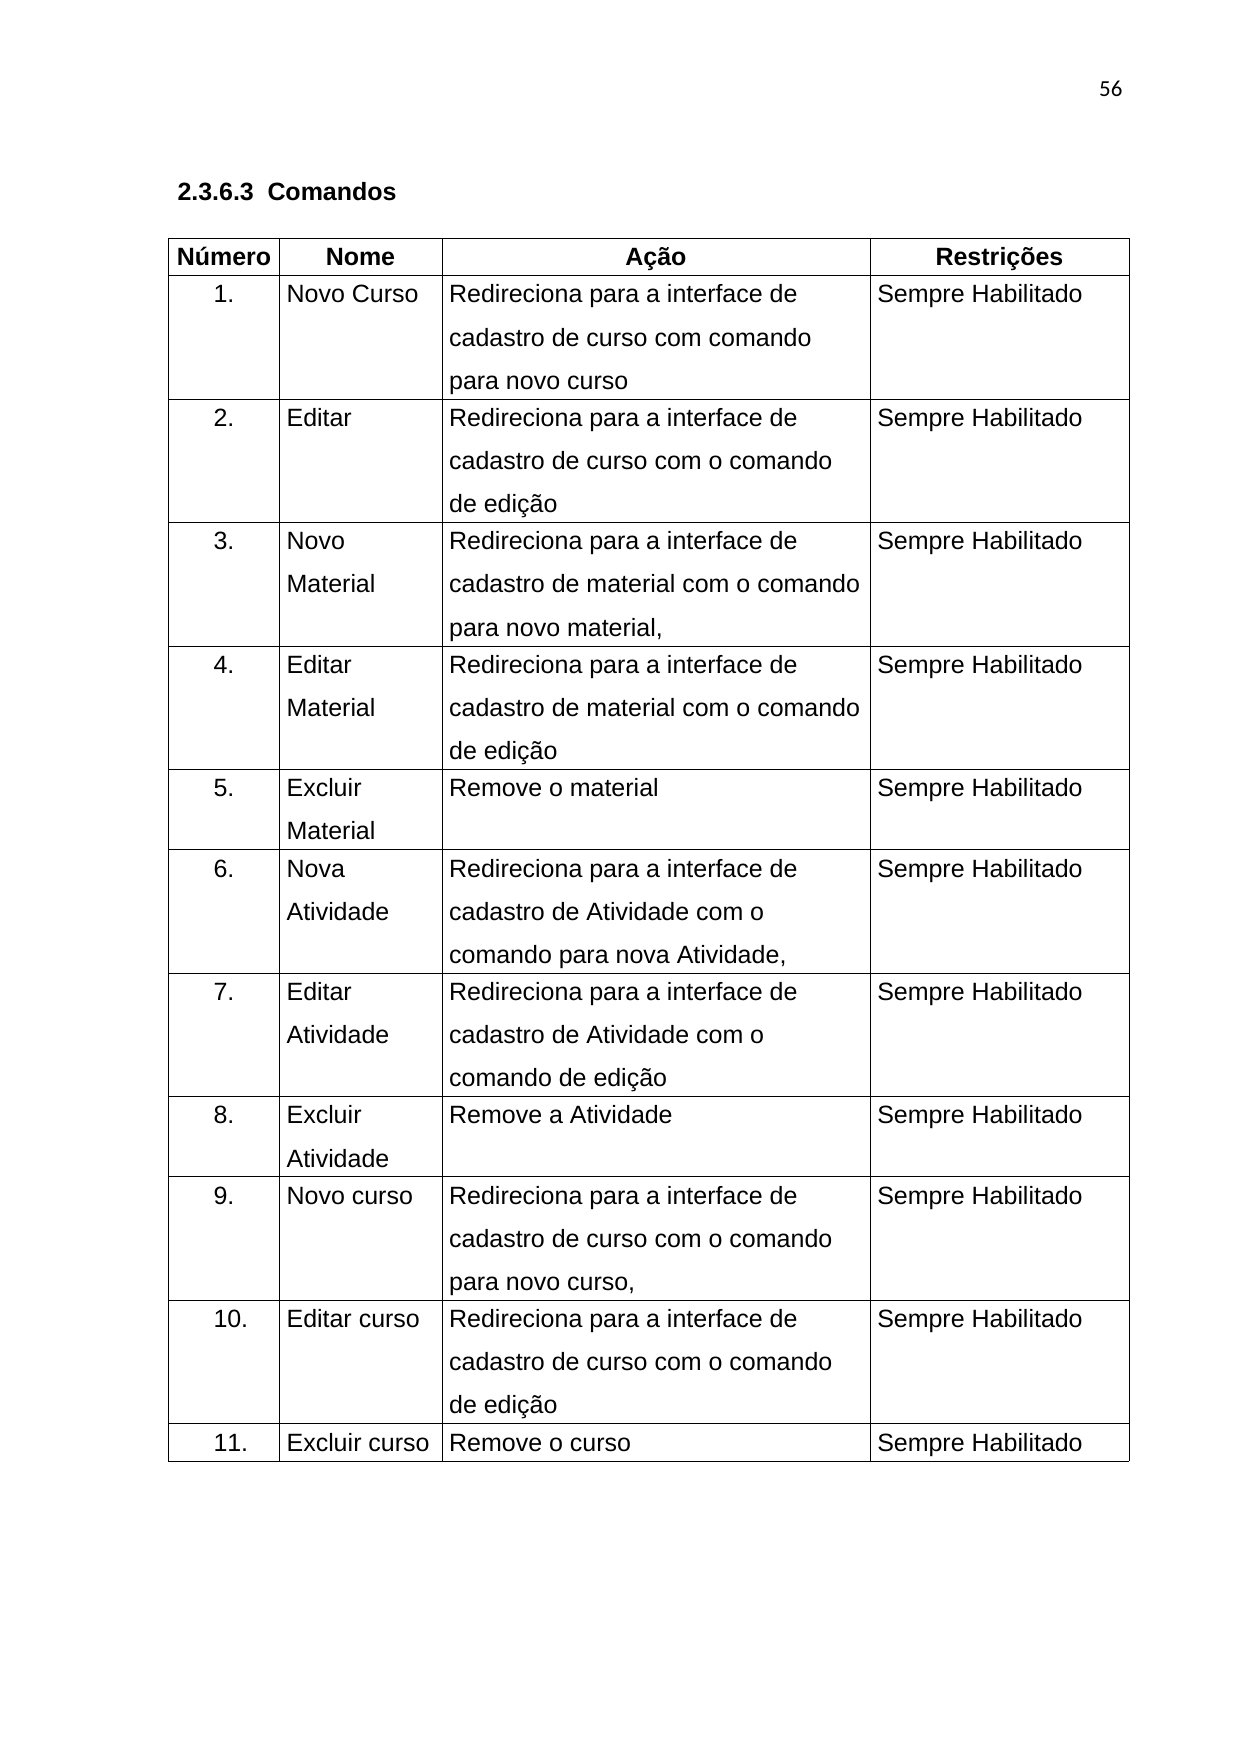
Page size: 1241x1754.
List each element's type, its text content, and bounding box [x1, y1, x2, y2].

table_cell [169, 1424, 279, 1461]
table_cell [169, 1177, 279, 1300]
table_cell Redireciona para a interface de cadastro de curso com o comando de edição [443, 1301, 870, 1423]
table_cell Sempre Habilitado [871, 770, 1129, 849]
table_cell [169, 850, 279, 973]
table_cell Excluir curso [280, 1424, 442, 1461]
table_cell Redireciona para a interface de cadastro de material com o comando de edição [443, 647, 870, 769]
table_cell Sempre Habilitado [871, 1424, 1129, 1461]
table_cell Sempre Habilitado [871, 523, 1129, 646]
table_cell [169, 400, 279, 522]
table_header Ação [443, 239, 870, 275]
table_cell Novo Curso [280, 276, 442, 399]
table_cell Redireciona para a interface de cadastro de Atividade com o comando para nova Atividade, [443, 850, 870, 973]
table_cell Editar curso [280, 1301, 442, 1423]
table_cell [169, 523, 279, 646]
table_cell Remove a Atividade [443, 1097, 870, 1176]
table_cell Editar Material [280, 647, 442, 769]
table_cell Sempre Habilitado [871, 850, 1129, 973]
table_cell Sempre Habilitado [871, 1097, 1129, 1176]
table_cell Excluir Atividade [280, 1097, 442, 1176]
table_cell [169, 974, 279, 1096]
table_cell Editar Atividade [280, 974, 442, 1096]
table_cell [169, 647, 279, 769]
table_cell [169, 1097, 279, 1176]
table_cell Novo curso [280, 1177, 442, 1300]
table_cell Novo Material [280, 523, 442, 646]
table_cell Sempre Habilitado [871, 400, 1129, 522]
table_cell Sempre Habilitado [871, 974, 1129, 1096]
table_cell Remove o curso [443, 1424, 870, 1461]
table_header Restrições [871, 239, 1129, 275]
table_cell Sempre Habilitado [871, 1177, 1129, 1300]
table_cell Sempre Habilitado [871, 1301, 1129, 1423]
table_header Nome [280, 239, 442, 275]
table_header Número [169, 239, 279, 275]
table_cell Redireciona para a interface de cadastro de curso com o comando para novo curso, [443, 1177, 870, 1300]
table_cell Redireciona para a interface de cadastro de Atividade com o comando de edição [443, 974, 870, 1096]
table_cell Excluir Material [280, 770, 442, 849]
table_cell Sempre Habilitado [871, 276, 1129, 399]
subtitle Comandos [177, 177, 1122, 206]
table_cell Redireciona para a interface de cadastro de curso com o comando de edição [443, 400, 870, 522]
table_cell Nova Atividade [280, 850, 442, 973]
table_cell [169, 770, 279, 849]
table_cell Editar [280, 400, 442, 522]
table_cell Remove o material [443, 770, 870, 849]
table_cell [169, 1301, 279, 1423]
table_cell Sempre Habilitado [871, 647, 1129, 769]
table_cell [169, 276, 279, 399]
table_cell Redireciona para a interface de cadastro de curso com comando para novo curso [443, 276, 870, 399]
table_cell Redireciona para a interface de cadastro de material com o comando para novo material, [443, 523, 870, 646]
